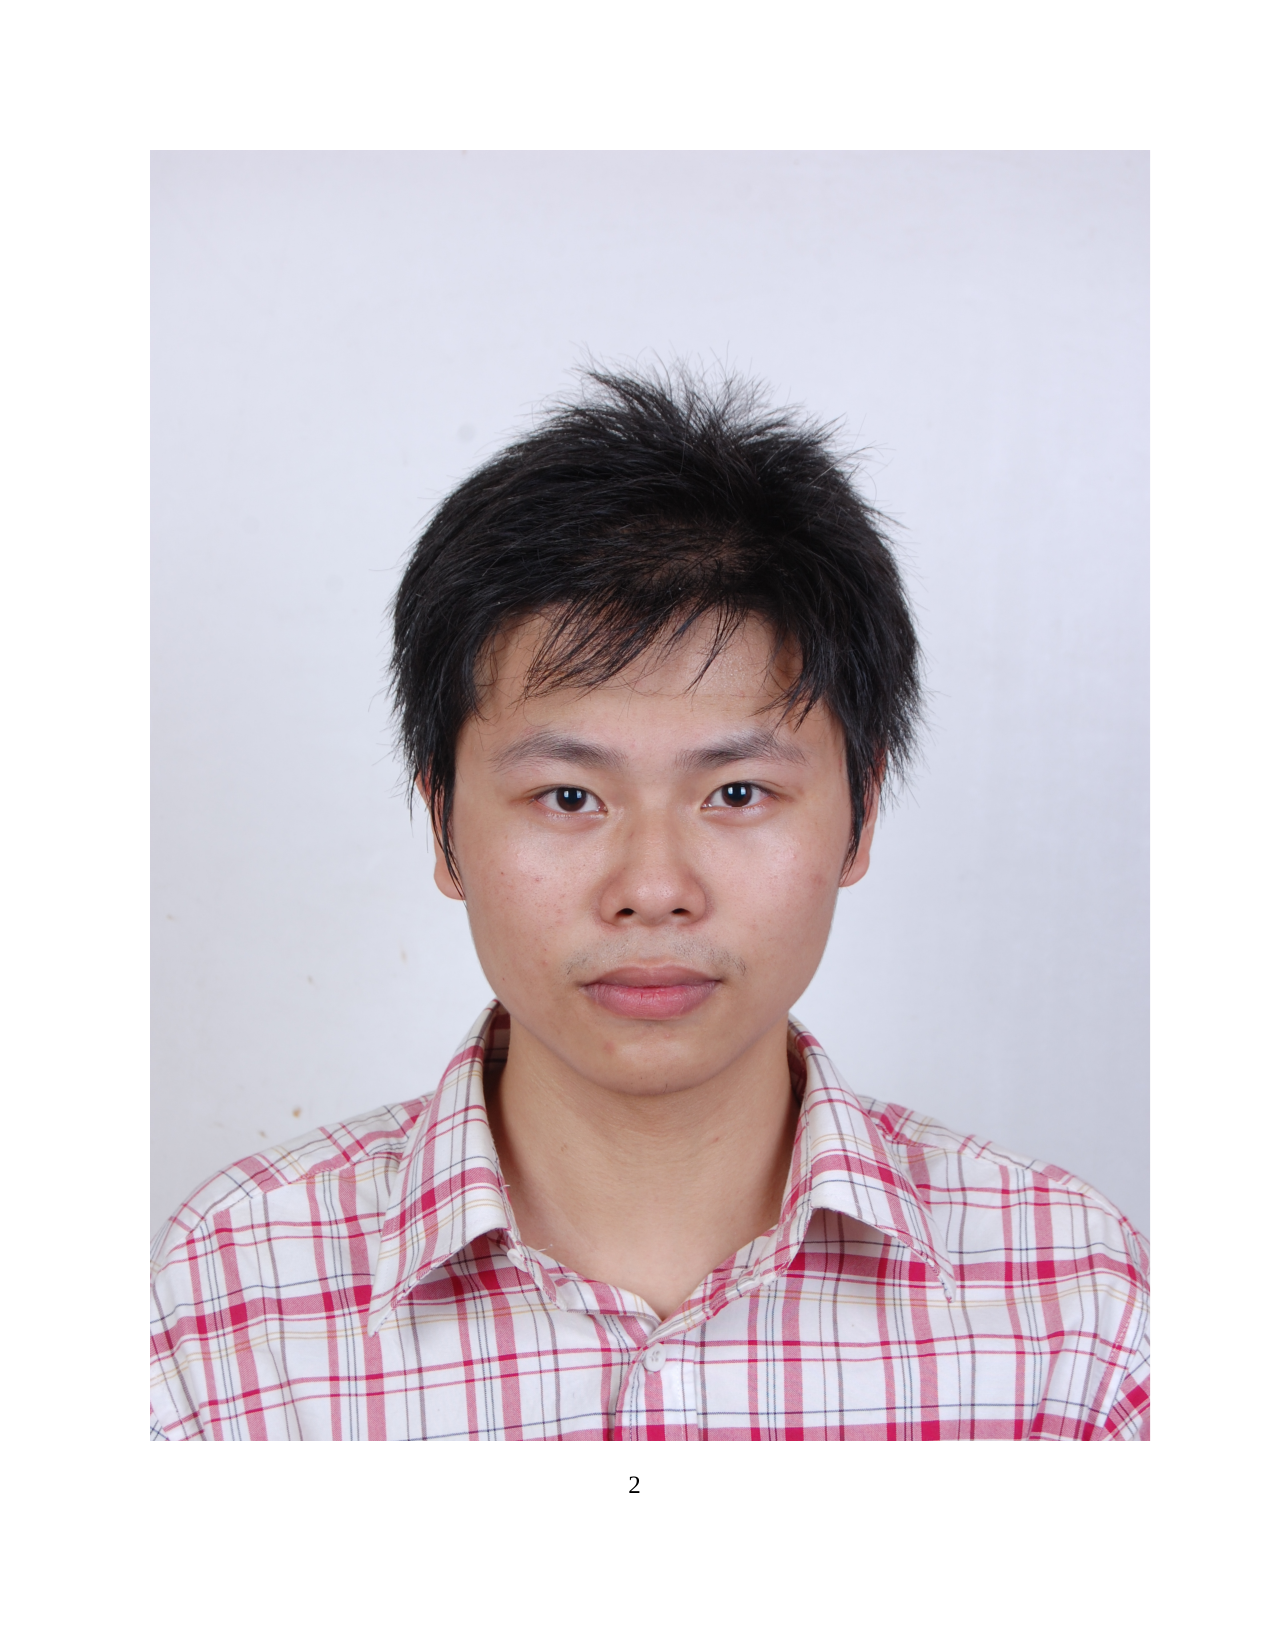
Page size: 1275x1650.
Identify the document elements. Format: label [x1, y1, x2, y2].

picture [150, 150, 1150, 1441]
